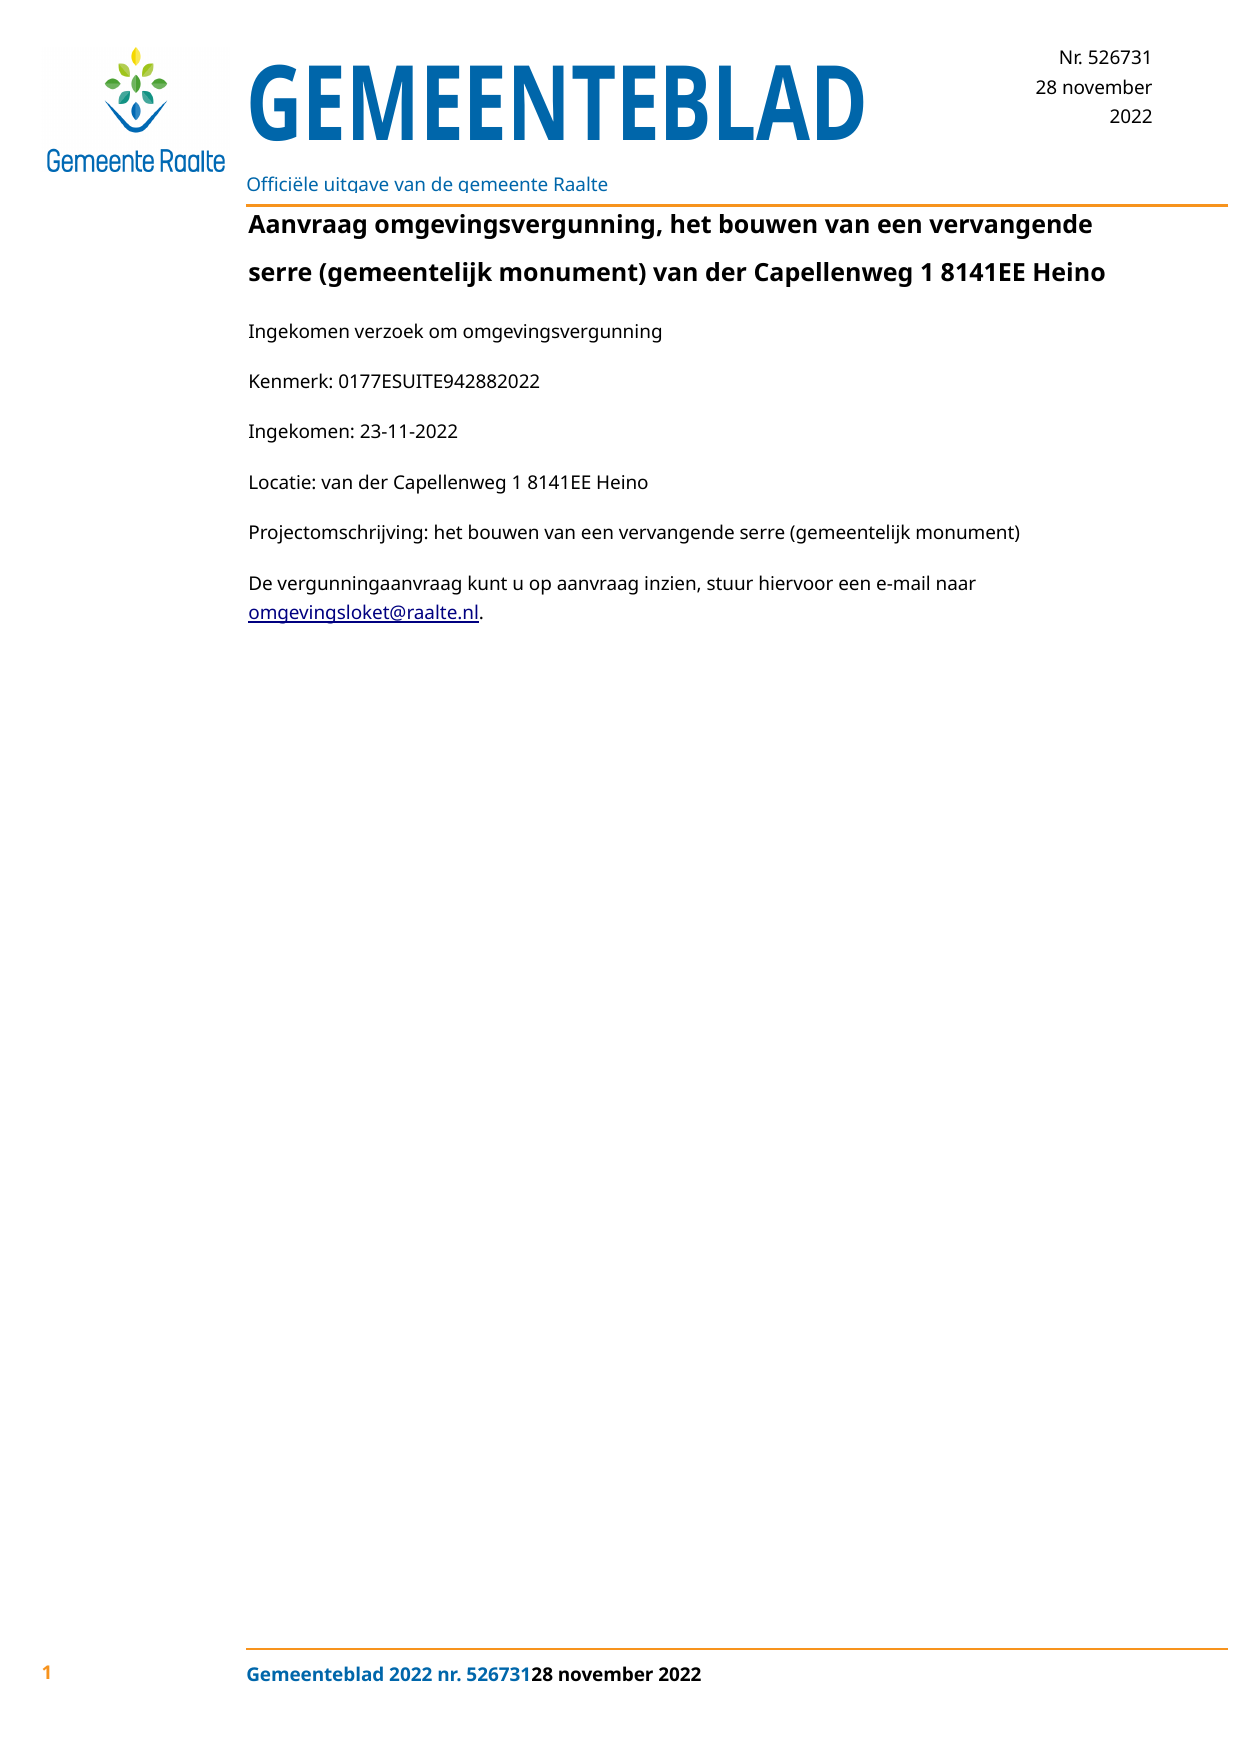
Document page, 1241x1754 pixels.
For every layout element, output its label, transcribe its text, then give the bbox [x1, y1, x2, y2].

text Projectomschrijving: het bouwen van een vervangende serre (gemeentelijk monument) [248, 519, 1152, 545]
picture [41, 47, 231, 172]
text Ingekomen: 23-11-2022 [248, 419, 1152, 444]
text Ingekomen verzoek om omgevingsvergunning [248, 318, 1152, 344]
text Kenmerk: 0177ESUITE942882022 [248, 368, 1152, 394]
text De vergunningaanvraag kunt u op aanvraag inzien, stuur hiervoor een e-mail naar omgevingsloket@raalte.nl. [248, 570, 1152, 625]
text Locatie: van der Capellenweg 1 8141EE Heino [248, 469, 1152, 495]
text Aanvraag omgevingsvergunning, het bouwen van een vervangende serre (gemeentelijk monument) van der Capellenweg 1 8141EE Heino [248, 207, 1152, 288]
